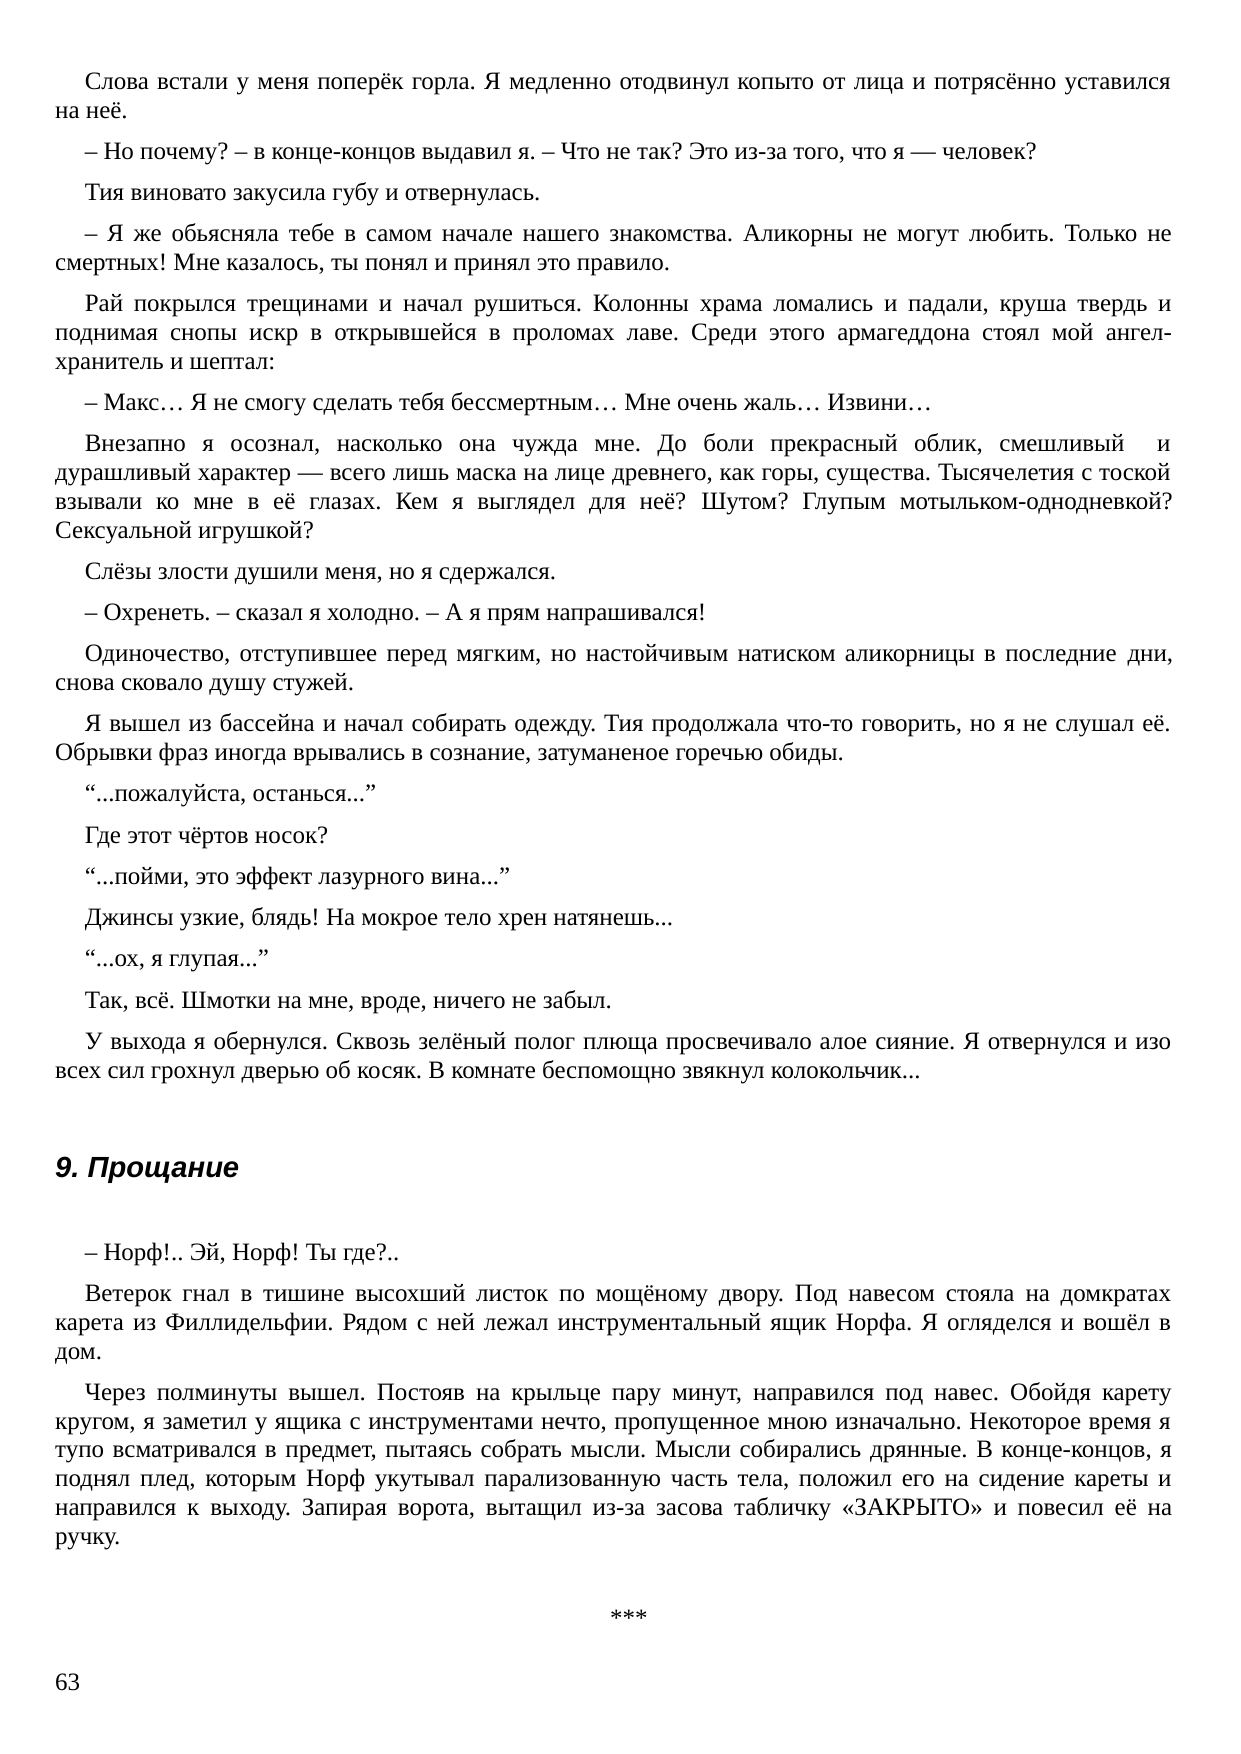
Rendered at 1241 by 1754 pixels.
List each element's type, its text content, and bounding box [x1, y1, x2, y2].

text Одиночество, отступившее перед мягким, но настойчивым натиском аликорницы в последние дни, снова сковало душу стужей. [55, 638, 1173, 696]
text Где этот чёртов носок? [55, 820, 1173, 848]
text Так, всё. Шмотки на мне, вроде, ничего не забыл. [55, 985, 1173, 1013]
text Через полминуты вышел. Постояв на крыльце пару минут, направился под навес. Обойдя карету кругом, я заметил у ящика с инструментами нечто, пропущенное мною изначально. Некоторое время я тупо всматривался в предмет, пытаясь собрать мысли. Мысли собирались дрянные. В конце-концов, я поднял плед, которым Норф укутывал парализованную часть тела, положил его на сидение кареты и направился к выходу. Запирая ворота, вытащил из-за засова табличку «ЗАКРЫТО» и повесил её на ручку. [55, 1377, 1173, 1549]
text – Норф!.. Эй, Норф! Ты где?.. [55, 1237, 1173, 1266]
text – Но почему? – в конце-концов выдавил я. – Что не так? Это из-за того, что я — человек? [55, 136, 1173, 165]
text – Макс… Я не смогу сделать тебя бессмертным… Мне очень жаль… Извини… [55, 387, 1173, 416]
text “...пожалуйста, останься...” [55, 778, 1173, 807]
text Слова встали у меня поперёк горла. Я медленно отодвинул копыто от лица и потрясённо уставился на неё. [55, 66, 1173, 123]
text У выхода я обернулся. Сквозь зелёный полог плюща просвечивало алое сияние. Я отвернулся и изо всех сил грохнул дверью об косяк. В комнате беспомощно звякнул колокольчик... [55, 1026, 1173, 1083]
subtitle 9. Прощание [55, 1150, 1173, 1183]
text – Я же обьясняла тебе в самом начале нашего знакомства. Аликорны не могут любить. Только не смертных! Мне казалось, ты понял и принял это правило. [55, 218, 1173, 276]
text Я вышел из бассейна и начал собирать одежду. Тия продолжала что-то говорить, но я не слушал её. Обрывки фраз иногда врывались в сознание, затуманеное горечью обиды. [55, 708, 1173, 766]
text – Охренеть. – сказал я холодно. – А я прям напрашивался! [55, 597, 1173, 626]
text Внезапно я осознал, насколько она чужда мне. До боли прекрасный облик, смешливый и дурашливый характер — всего лишь маска на лице древнего, как горы, существа. Тысячелетия с тоской взывали ко мне в её глазах. Кем я выглядел для неё? Шутом? Глупым мотыльком-однодневкой? Сексуальной игрушкой? [55, 428, 1173, 543]
text Рай покрылся трещинами и начал рушиться. Колонны храма ломались и падали, круша твердь и поднимая снопы искр в открывшейся в проломах лаве. Среди этого армагеддона стоял мой ангел-хранитель и шептал: [55, 288, 1173, 375]
text Слёзы злости душили меня, но я сдержался. [55, 556, 1173, 585]
text *** [55, 1603, 1173, 1632]
text Джинсы узкие, блядь! На мокрое тело хрен натянешь... [55, 902, 1173, 931]
text “...пойми, это эффект лазурного вина...” [55, 861, 1173, 890]
text “...ох, я глупая...” [55, 943, 1173, 972]
text Тия виновато закусила губу и отвернулась. [55, 177, 1173, 206]
text Ветерок гнал в тишине высохший листок по мощёному двору. Под навесом стояла на домкратах карета из Филлидельфии. Рядом с ней лежал инструментальный ящик Норфа. Я огляделся и вошёл в дом. [55, 1278, 1173, 1364]
